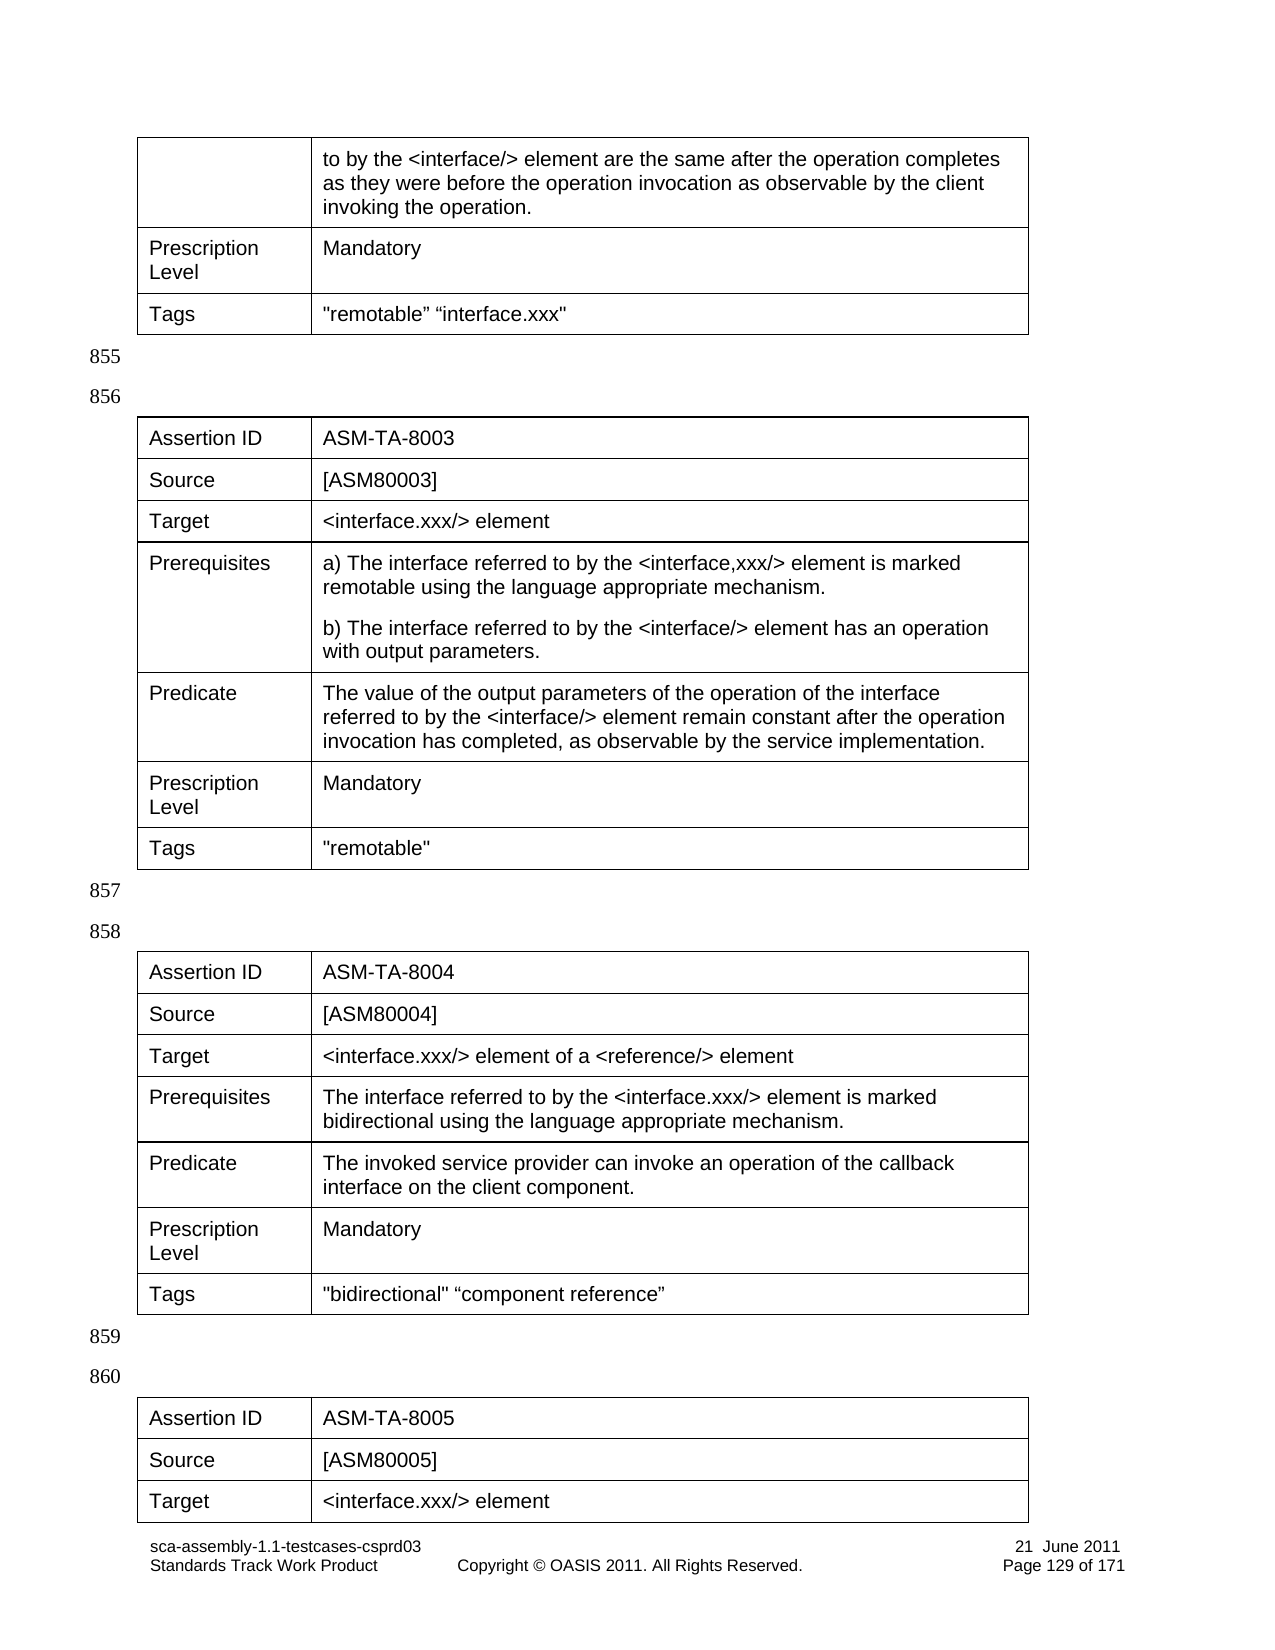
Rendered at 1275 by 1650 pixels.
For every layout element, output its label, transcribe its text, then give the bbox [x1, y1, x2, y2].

table_cell Tags [138, 828, 311, 868]
table_cell [138, 138, 311, 227]
table_cell [ASM80003] [312, 459, 1028, 500]
table_cell "remotable” “interface.xxx" [312, 294, 1028, 334]
table_cell Prescription Level [138, 228, 311, 292]
table_cell [ASM80004] [312, 994, 1028, 1034]
table_cell Prerequisites [138, 1077, 311, 1141]
table_header ASM-TA-8005 [312, 1398, 1028, 1438]
table_cell The value of the output parameters of the operation of the interface referred to by the <interface/> element remain constant after the operation invocation has completed, as observable by the service implementation. [312, 673, 1028, 761]
table_cell to by the <interface/> element are the same after the operation completes as they were before the operation invocation as observable by the client invoking the operation. [312, 138, 1028, 227]
table_cell <interface.xxx/> element [312, 1481, 1028, 1522]
table_header ASM-TA-8003 [312, 418, 1028, 458]
table_cell Prescription Level [138, 1208, 311, 1273]
table_cell Tags [138, 294, 311, 334]
table_cell Target [138, 1481, 311, 1522]
table_cell Prerequisites [138, 543, 311, 672]
table_cell Predicate [138, 1143, 311, 1207]
table_cell <interface.xxx/> element [312, 501, 1028, 541]
table_header ASM-TA-8004 [312, 952, 1028, 992]
table_cell [ASM80005] [312, 1439, 1028, 1480]
table_cell Predicate [138, 673, 311, 761]
table_header Assertion ID [138, 1398, 311, 1438]
table_cell Prescription Level [138, 762, 311, 827]
table_cell Source [138, 459, 311, 500]
table_cell Source [138, 994, 311, 1034]
table_cell "bidirectional" “component reference” [312, 1274, 1028, 1314]
table_cell Tags [138, 1274, 311, 1314]
table_header Assertion ID [138, 952, 311, 992]
table_cell <interface.xxx/> element of a <reference/> element [312, 1035, 1028, 1076]
table_header Assertion ID [138, 418, 311, 458]
table_cell Mandatory [312, 228, 1028, 292]
table_cell Target [138, 1035, 311, 1076]
table_cell Mandatory [312, 1208, 1028, 1273]
table_cell a) The interface referred to by the <interface,xxx/> element is marked remotable using the language appropriate mechanism. b) The interface referred to by the <interface/> element has an operation with output parameters. [312, 543, 1028, 672]
table_cell Target [138, 501, 311, 541]
table_cell Source [138, 1439, 311, 1480]
table_cell The invoked service provider can invoke an operation of the callback interface on the client component. [312, 1143, 1028, 1207]
table_cell "remotable" [312, 828, 1028, 868]
table_cell The interface referred to by the <interface.xxx/> element is marked bidirectional using the language appropriate mechanism. [312, 1077, 1028, 1141]
table_cell Mandatory [312, 762, 1028, 827]
